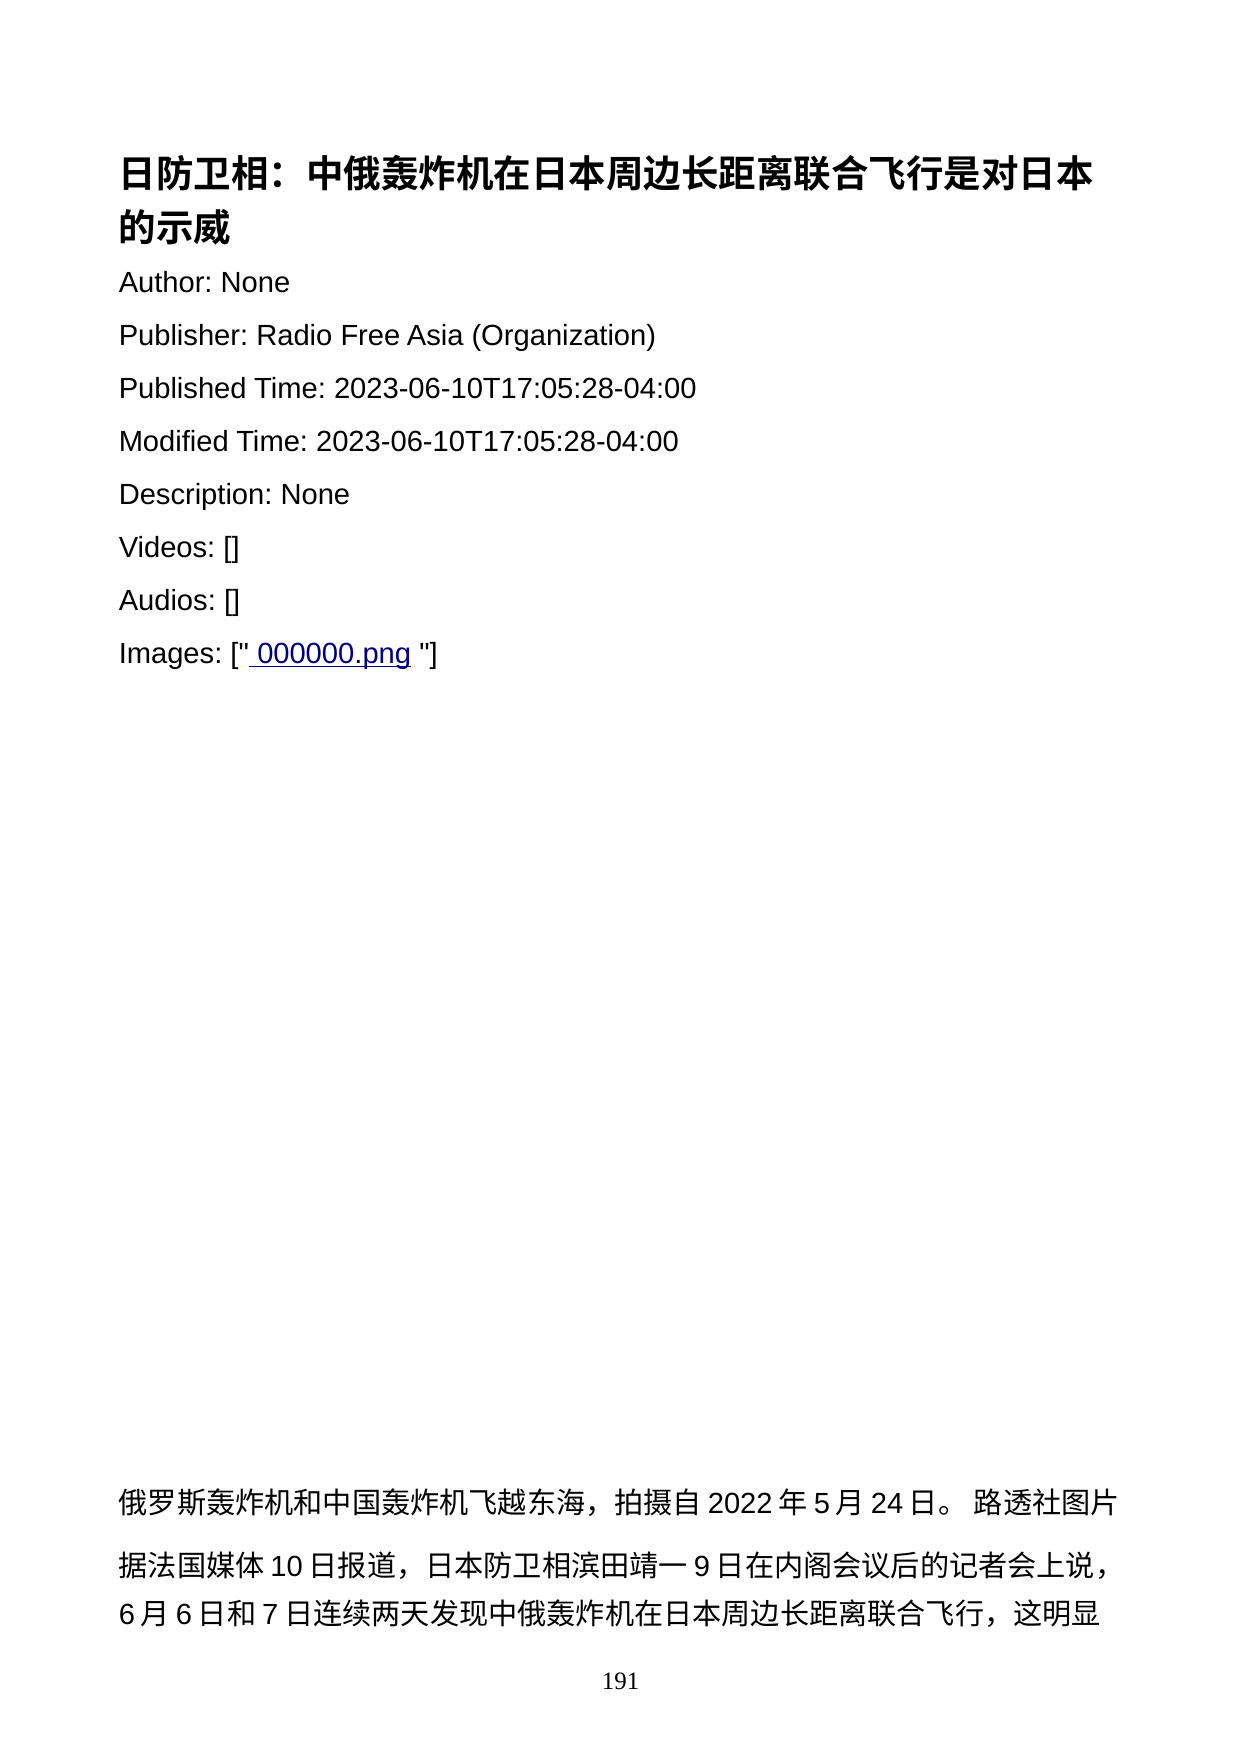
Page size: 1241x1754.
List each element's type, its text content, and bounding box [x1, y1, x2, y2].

text Modified Time: 2023-06-10T17:05:28-04:00 [118, 424, 1122, 457]
text Videos: [] [118, 530, 1122, 564]
text Author: None [118, 264, 1122, 298]
text Publisher: Radio Free Asia (Organization) [118, 318, 1122, 351]
text Images: [" 000000.png "] [118, 636, 1122, 670]
text 俄罗斯轰炸机和中国轰炸机飞越东海，拍摄自2022年5月24日。 路透社图片 [118, 689, 1122, 1521]
subtitle 日防卫相：中俄轰炸机在日本周边长距离联合飞行是对日本的示威 [118, 143, 1122, 252]
text 据法国媒体10日报道，日本防卫相滨田靖一9日在内阁会议后的记者会上说，6月6日和7日连续两天发现中俄轰炸机在日本周边长距离联合飞行，这明显 [118, 1542, 1122, 1633]
text Audios: [] [118, 583, 1122, 617]
text Published Time: 2023-06-10T17:05:28-04:00 [118, 371, 1122, 404]
text Description: None [118, 477, 1122, 511]
